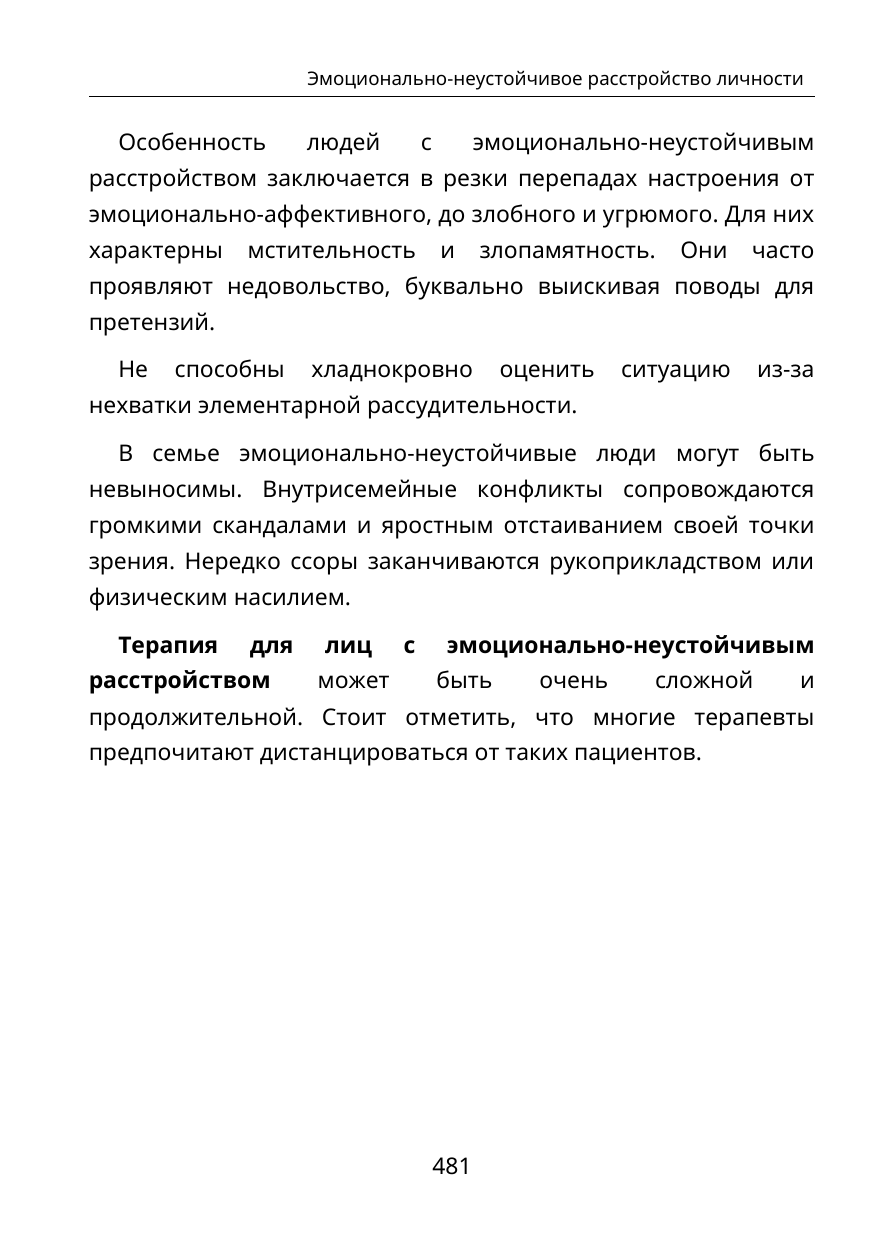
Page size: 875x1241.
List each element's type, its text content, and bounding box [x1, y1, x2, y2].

text В семье эмоционально-неустойчивые люди могут быть невыносимы. Внутрисемейные конфликты сопровождаются громкими скандалами и яростным отстаиванием своей точки зрения. Нередко ссоры заканчиваются рукоприкладством или физическим насилием. [88, 437, 815, 612]
text Особенность людей с эмоционально-неустойчивым расстройством заключается в резки перепадах настроения от эмоционально-аффективного, до злобного и угрюмого. Для них характерны мстительность и злопамятность. Они часто проявляют недовольство, буквально выискивая поводы для претензий. [88, 126, 815, 337]
text Не способны хладнокровно оценить ситуацию из-за нехватки элементарной рассудительности. [88, 353, 815, 421]
text Терапия для лиц с эмоционально-неустойчивым расстройством может быть очень сложной и продолжительной. Стоит отметить, что многие терапевты предпочитают дистанцироваться от таких пациентов. [88, 628, 815, 768]
